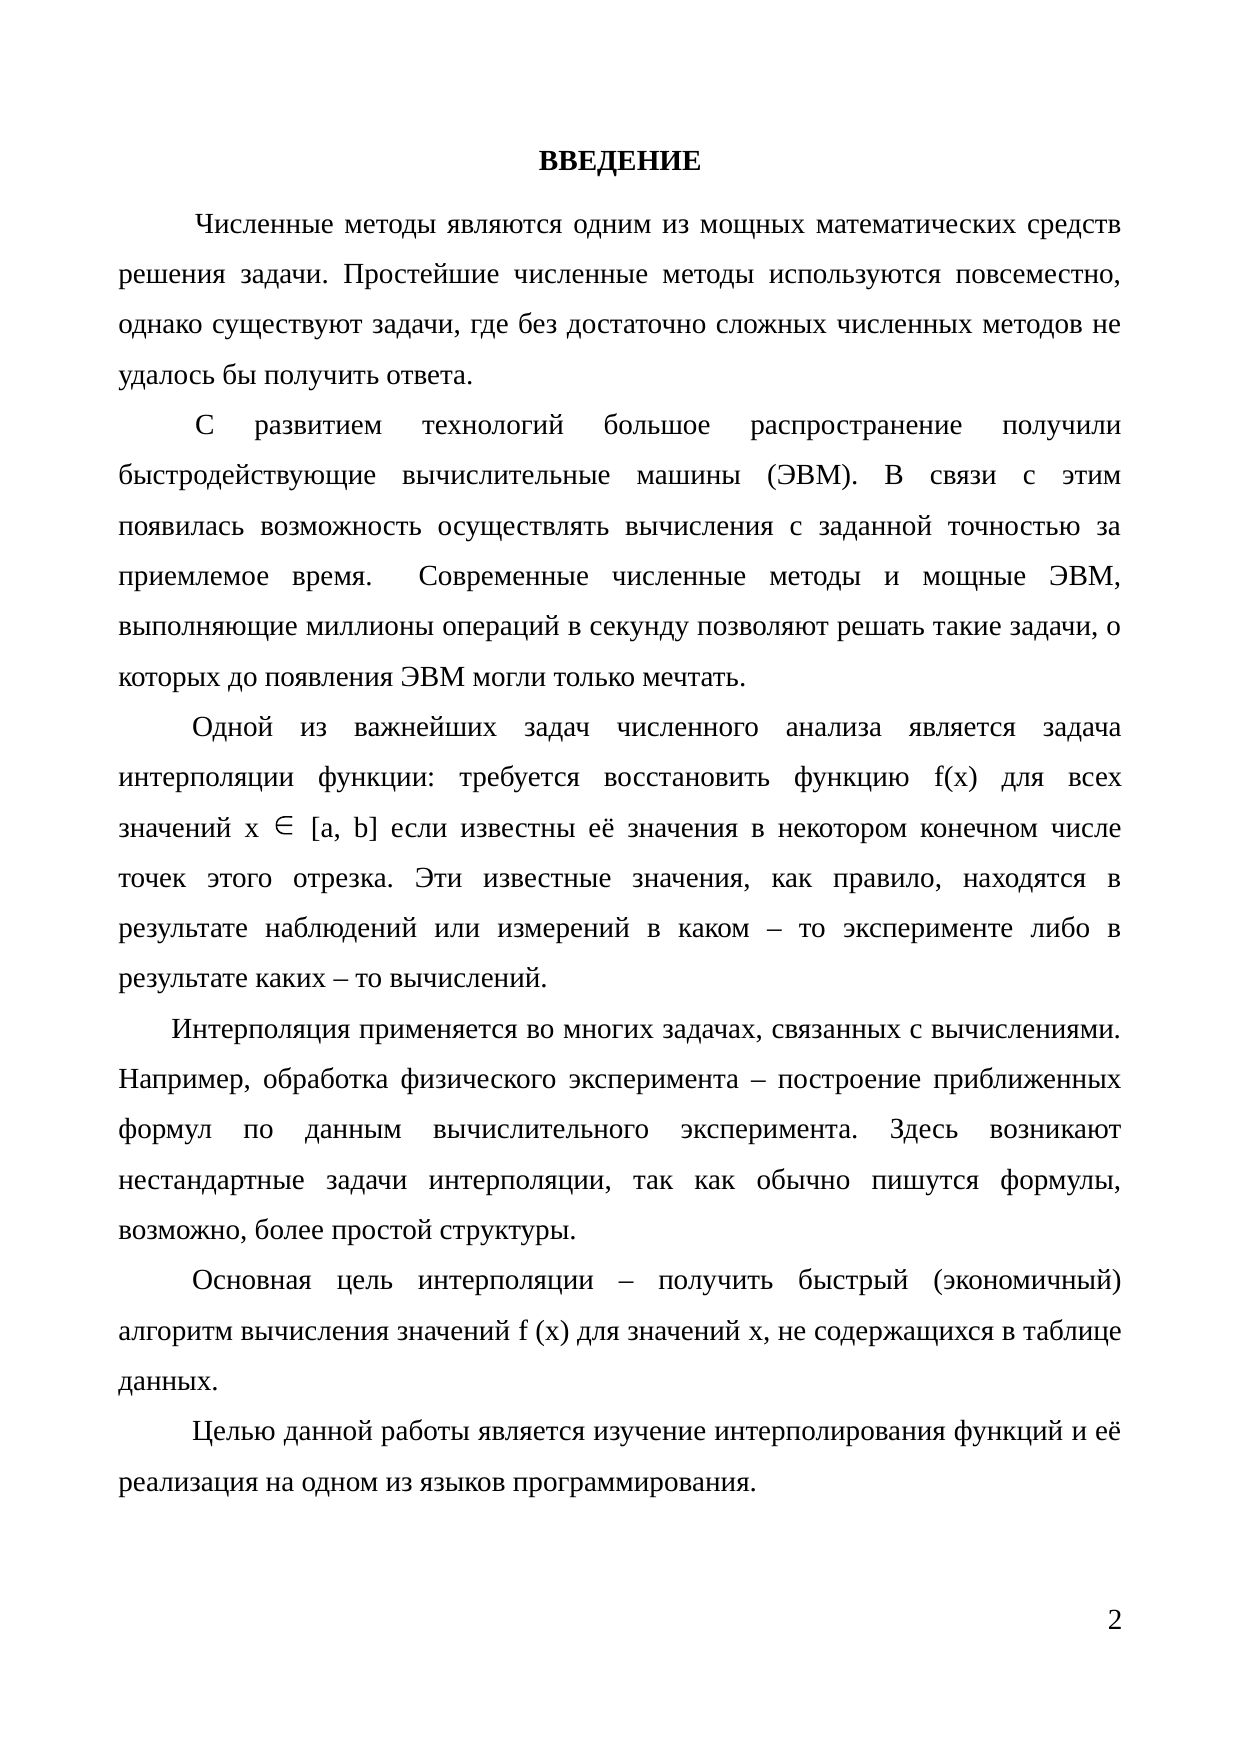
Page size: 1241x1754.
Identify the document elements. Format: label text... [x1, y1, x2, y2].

text Интерполяция применяется во многих задачах, связанных с вычислениями. Например, обработка физического эксперимента – построение приближенных формул по данным вычислительного эксперимента. Здесь возникают нестандартные задачи интерполяции, так как обычно пишутся формулы, возможно, более простой структуры. [118, 1011, 1122, 1246]
text С развитием технологий большое распространение получили быстродействующие вычислительные машины (ЭВМ). В связи с этим появилась возможность осуществлять вычисления с заданной точностью за приемлемое время. Современные численные методы и мощные ЭВМ, выполняющие миллионы операций в секунду позволяют решать такие задачи, о которых до появления ЭВМ могли только мечтать. [118, 407, 1122, 692]
text Одной из важнейших задач численного анализа является задача интерполяции функции: требуется восстановить функцию f(x) для всех значений x [a, b] если известны её значения в некотором конечном числе точек этого отрезка. Эти известные значения, как правило, находятся в результате наблюдений или измерений в каком – то эксперименте либо в результате каких – то вычислений. [118, 709, 1122, 994]
text Численные методы являются одним из мощных математических средств решения задачи. Простейшие численные методы используются повсеместно, однако существуют задачи, где без достаточно сложных численных методов не удалось бы получить ответа. [118, 206, 1122, 390]
text Основная цель интерполяции – получить быстрый (экономичный) алгоритм вычисления значений f (x) для значений x, не содержащихся в таблице данных. [118, 1262, 1122, 1397]
subtitle ВВЕДЕНИЕ [118, 143, 1122, 177]
text Целью данной работы является изучение интерполирования функций и её реализация на одном из языков программирования. [118, 1413, 1122, 1497]
